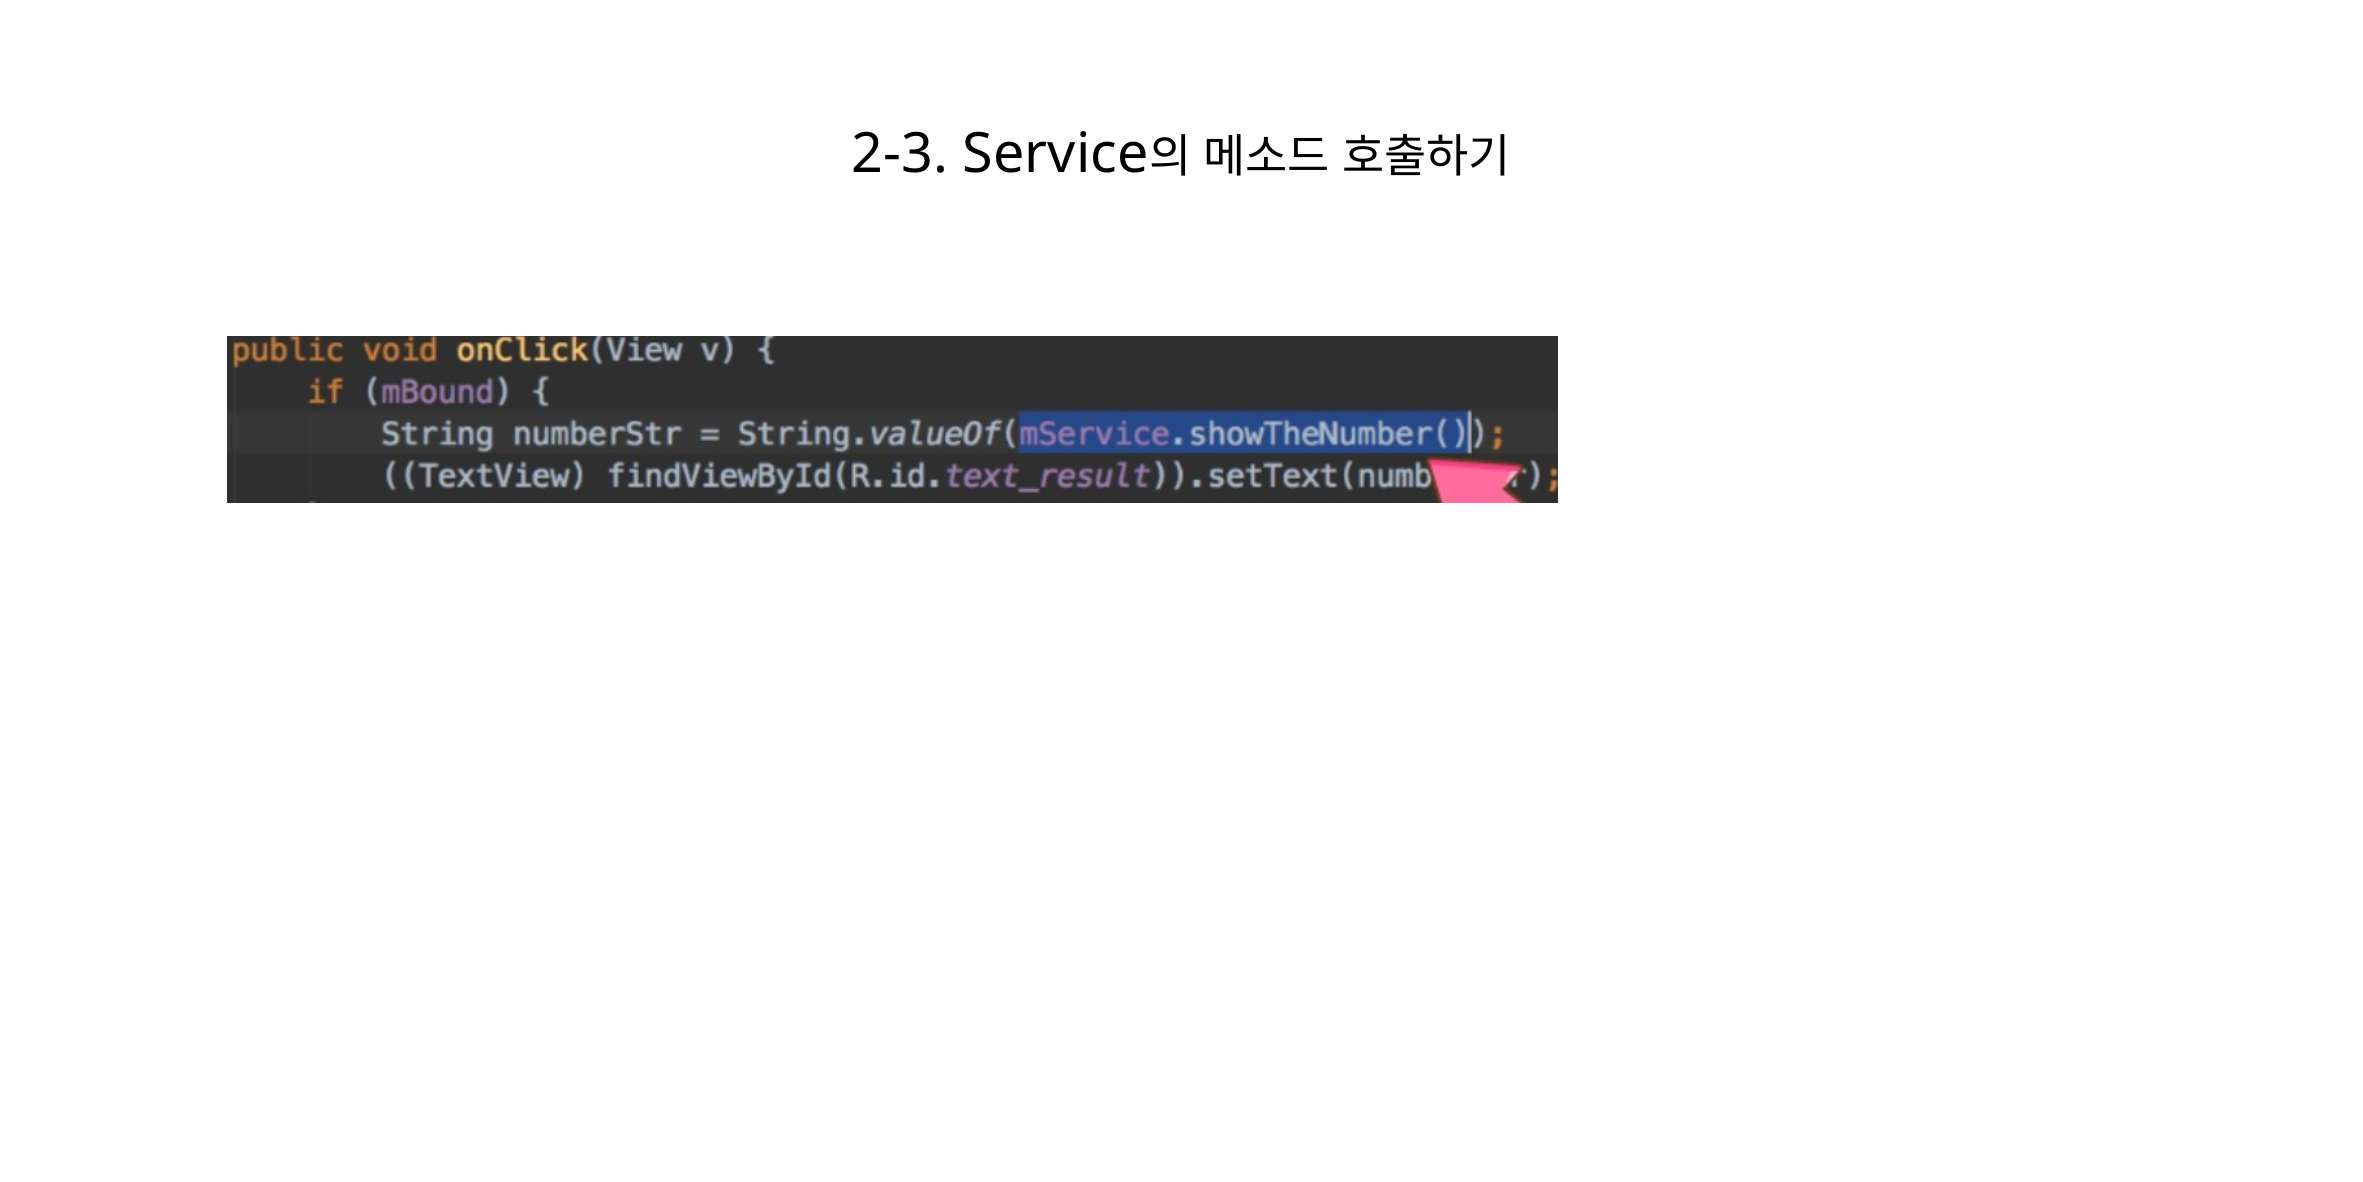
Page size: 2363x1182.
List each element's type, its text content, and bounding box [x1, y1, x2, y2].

title 2-3. Service의 메소드 호출하기 [118, 19, 2245, 273]
picture [227, 336, 1558, 503]
